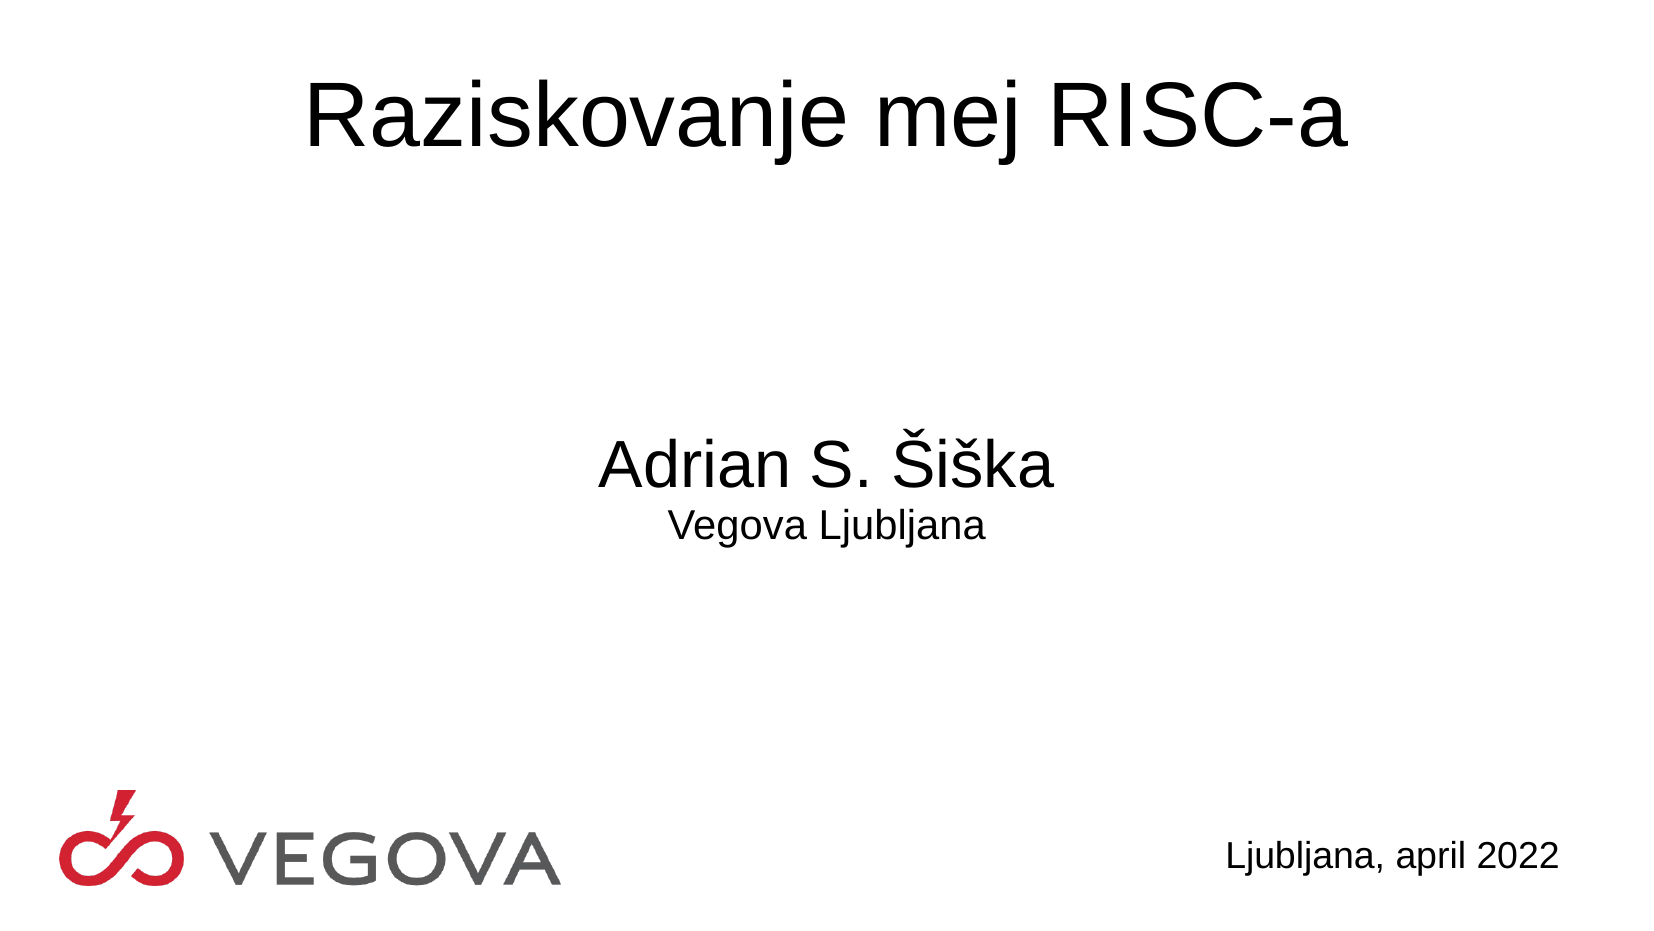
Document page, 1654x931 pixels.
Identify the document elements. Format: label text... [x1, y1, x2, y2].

title Raziskovanje mej RISC-a [82, 37, 1571, 193]
text_box Ljubljana, april 2022 [1210, 826, 1575, 884]
subtitle Adrian S. Šiška Vegova Ljubljana [82, 217, 1571, 758]
picture [59, 790, 561, 886]
